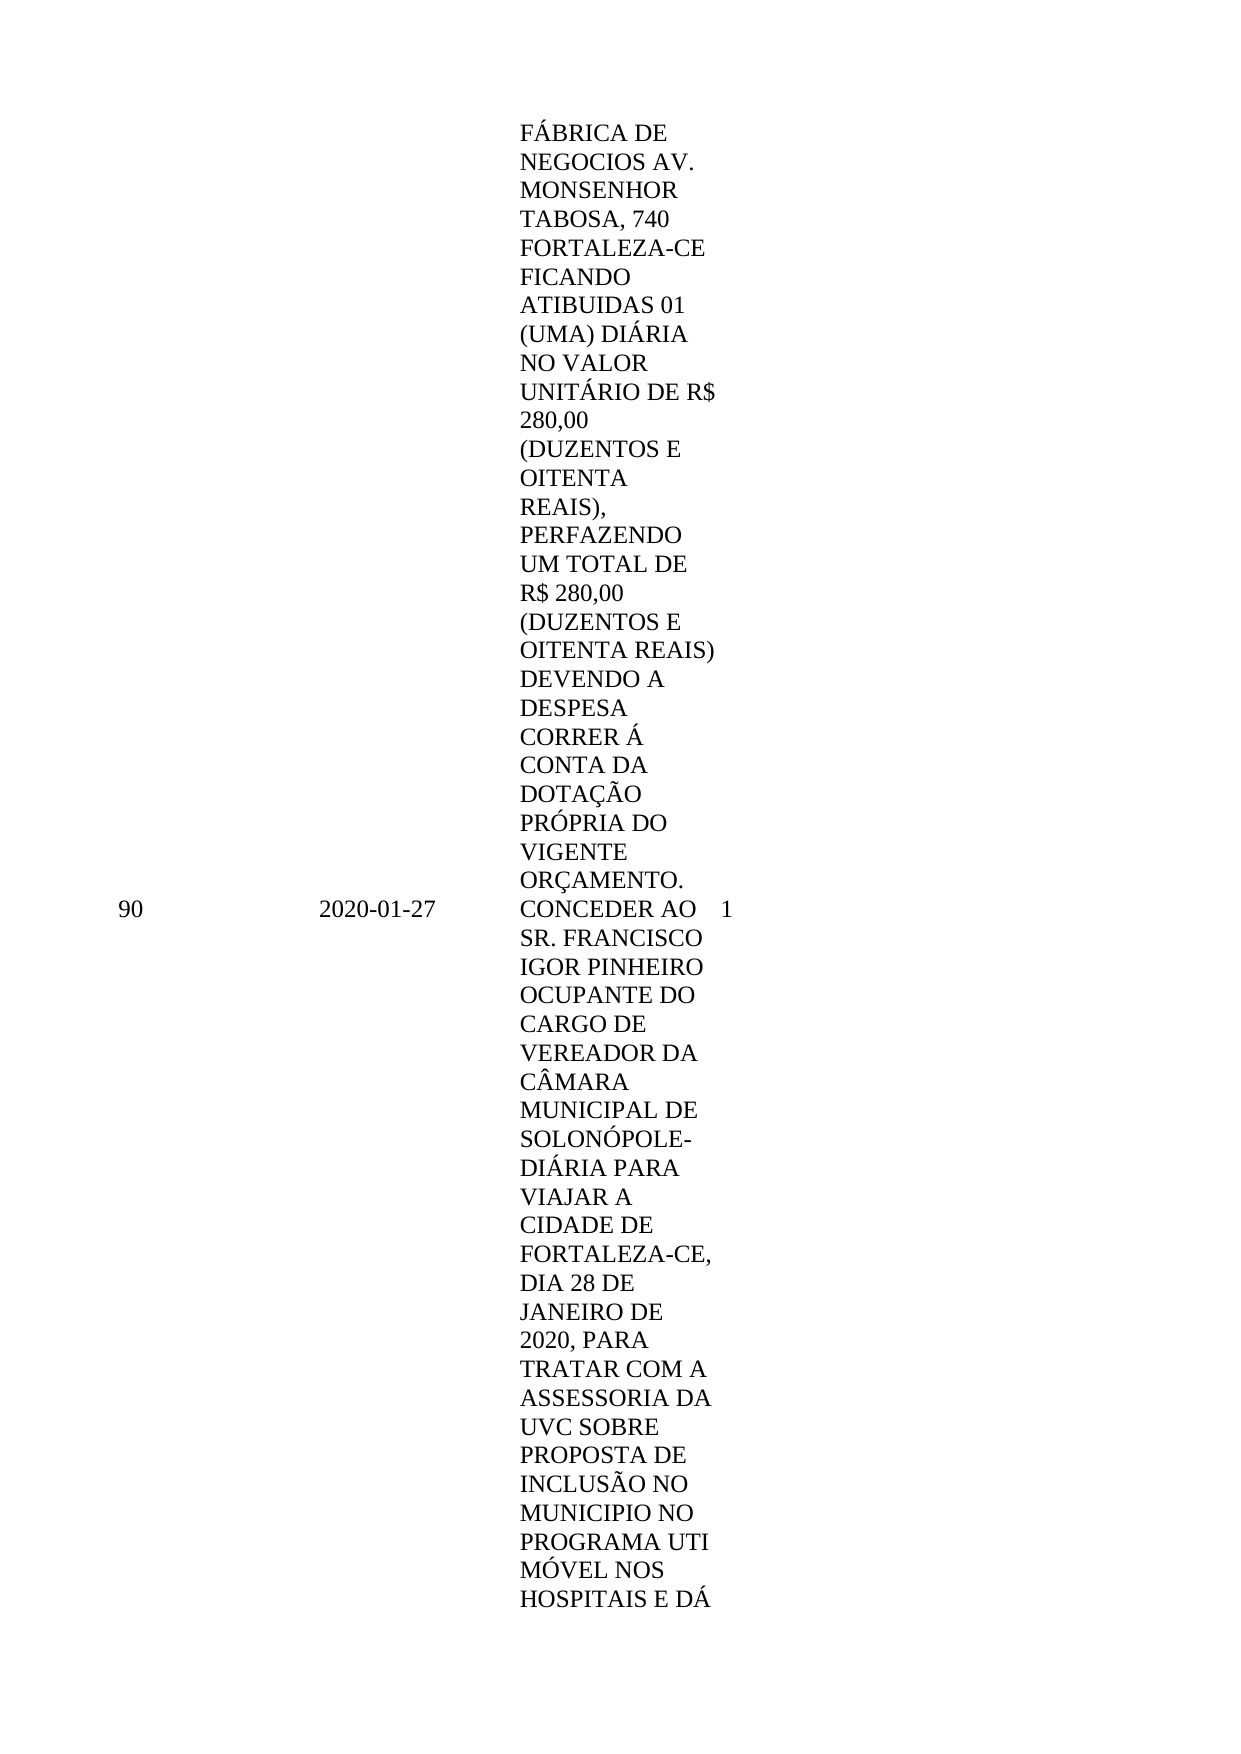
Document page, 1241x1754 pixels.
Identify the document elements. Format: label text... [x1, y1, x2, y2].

table_cell [720, 118, 921, 894]
table_cell 90 [118, 894, 319, 1613]
table_cell 2020-01-27 [319, 894, 519, 1613]
table_cell 1 [720, 894, 921, 1613]
table_cell FÁBRICA DE NEGOCIOS AV. MONSENHOR TABOSA, 740 FORTALEZA-CE FICANDO ATIBUIDAS 01 (UMA) DIÁRIA NO VALOR UNITÁRIO DE R$ 280,00 (DUZENTOS E OITENTA REAIS), PERFAZENDO UM TOTAL DE R$ 280,00 (DUZENTOS E OITENTA REAIS) DEVENDO A DESPESA CORRER Á CONTA DA DOTAÇÃO PRÓPRIA DO VIGENTE ORÇAMENTO. [520, 118, 720, 894]
table_cell [921, 118, 1122, 894]
table_cell CONCEDER AO SR. FRANCISCO IGOR PINHEIRO OCUPANTE DO CARGO DE VEREADOR DA CÂMARA MUNICIPAL DE SOLONÓPOLE- DIÁRIA PARA VIAJAR A CIDADE DE FORTALEZA-CE, DIA 28 DE JANEIRO DE 2020, PARA TRATAR COM A ASSESSORIA DA UVC SOBRE PROPOSTA DE INCLUSÃO NO MUNICIPIO NO PROGRAMA UTI MÓVEL NOS HOSPITAIS E DÁ [520, 894, 720, 1613]
table_cell [118, 118, 319, 894]
table_cell [319, 118, 519, 894]
table_cell [921, 894, 1122, 1613]
